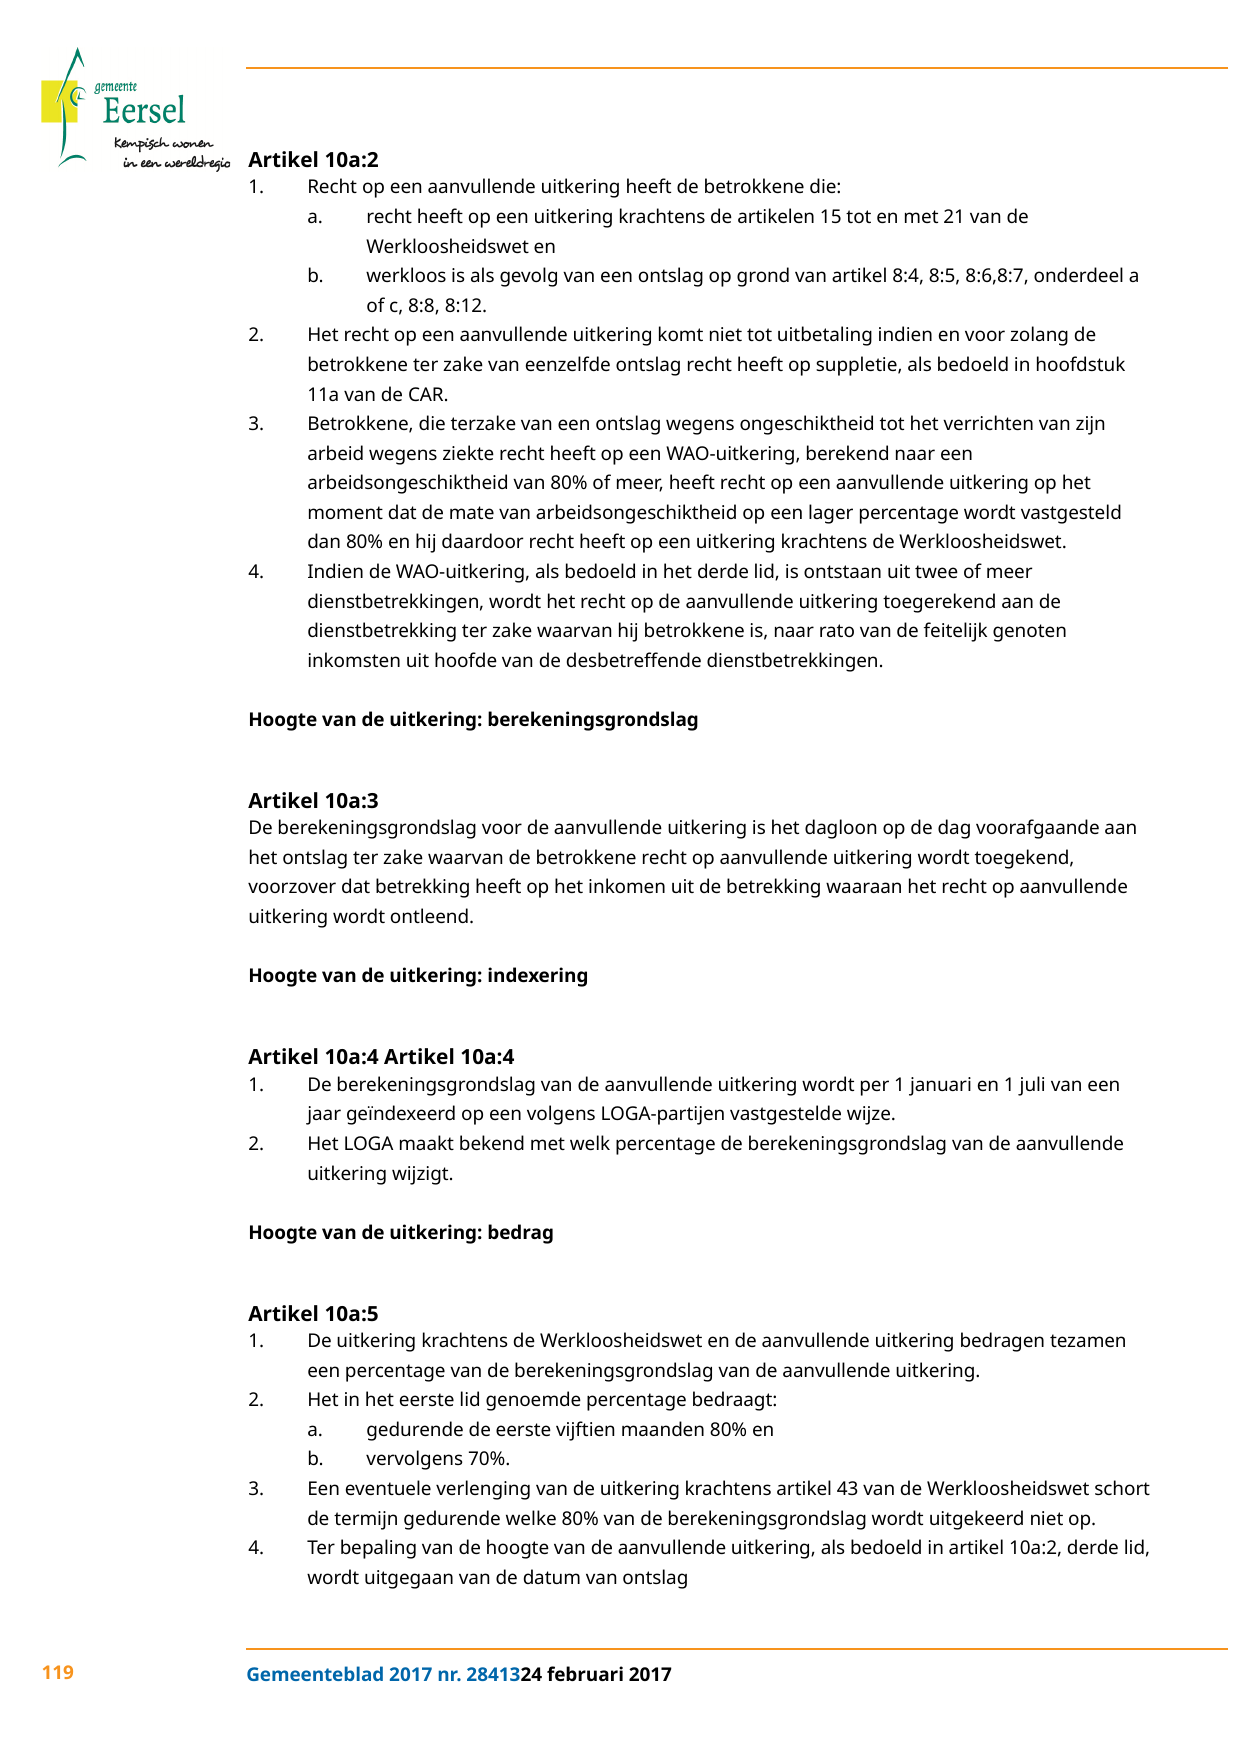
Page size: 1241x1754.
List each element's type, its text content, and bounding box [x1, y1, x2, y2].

list werkloos is als gevolg van een ontslag op grond van artikel 8:4, 8:5, 8:6,8:7, onderdeel a of c, 8:8, 8:12. [307, 262, 1152, 318]
list Een eventuele verlenging van de uitkering krachtens artikel 43 van de Werkloosheidswet schort de termijn gedurende welke 80% van de berekeningsgrondslag wordt uitgekeerd niet op. [248, 1475, 1152, 1531]
list gedurende de eerste vijftien maanden 80% en [307, 1416, 1152, 1442]
list Ter bepaling van de hoogte van de aanvullende uitkering, als bedoeld in artikel 10a:2, derde lid, wordt uitgegaan van de datum van ontslag [248, 1534, 1152, 1590]
list vervolgens 70%. [307, 1446, 1152, 1471]
picture [41, 47, 231, 172]
list De berekeningsgrondslag van de aanvullende uitkering wordt per 1 januari en 1 juli van een jaar geïndexeerd op een volgens LOGA-partijen vastgestelde wijze. [248, 1071, 1152, 1126]
text Hoogte van de uitkering: indexering [248, 962, 1152, 988]
text Artikel 10a:2 [248, 145, 1152, 174]
text Hoogte van de uitkering: bedrag [248, 1219, 1152, 1244]
text De berekeningsgrondslag voor de aanvullende uitkering is het dagloon op de dag voorafgaande aan het ontslag ter zake waarvan de betrokkene recht op aanvullende uitkering wordt toegekend, voorzover dat betrekking heeft op het inkomen uit de betrekking waaraan het recht op aanvullende uitkering wordt ontleend. [248, 814, 1152, 929]
text Artikel 10a:3 [248, 786, 1152, 814]
list De uitkering krachtens de Werkloosheidswet en de aanvullende uitkering bedragen tezamen een percentage van de berekeningsgrondslag van de aanvullende uitkering. [248, 1327, 1152, 1383]
list Recht op een aanvullende uitkering heeft de betrokkene die: [248, 174, 1152, 199]
list Het in het eerste lid genoemde percentage bedraagt: [248, 1386, 1152, 1412]
text Artikel 10a:4 Artikel 10a:4 [248, 1042, 1152, 1071]
list Indien de WAO-uitkering, als bedoeld in het derde lid, is ontstaan uit twee of meer dienstbetrekkingen, wordt het recht op de aanvullende uitkering toegerekend aan de dienstbetrekking ter zake waarvan hij betrokkene is, naar rato van de feitelijk genoten inkomsten uit hoofde van de desbetreffende dienstbetrekkingen. [248, 558, 1152, 673]
list Het recht op een aanvullende uitkering komt niet tot uitbetaling indien en voor zolang de betrokkene ter zake van eenzelfde ontslag recht heeft op suppletie, als bedoeld in hoofdstuk 11a van de CAR. [248, 322, 1152, 406]
list Betrokkene, die terzake van een ontslag wegens ongeschiktheid tot het verrichten van zijn arbeid wegens ziekte recht heeft op een WAO-uitkering, berekend naar een arbeidsongeschiktheid van 80% of meer, heeft recht op een aanvullende uitkering op het moment dat de mate van arbeidsongeschiktheid op een lager percentage wordt vastgesteld dan 80% en hij daardoor recht heeft op een uitkering krachtens de Werkloosheidswet. [248, 410, 1152, 554]
text Hoogte van de uitkering: berekeningsgrondslag [248, 706, 1152, 732]
list recht heeft op een uitkering krachtens de artikelen 15 tot en met 21 van de Werkloosheidswet en [307, 203, 1152, 258]
text Artikel 10a:5 [248, 1299, 1152, 1327]
list Het LOGA maakt bekend met welk percentage de berekeningsgrondslag van de aanvullende uitkering wijzigt. [248, 1130, 1152, 1185]
